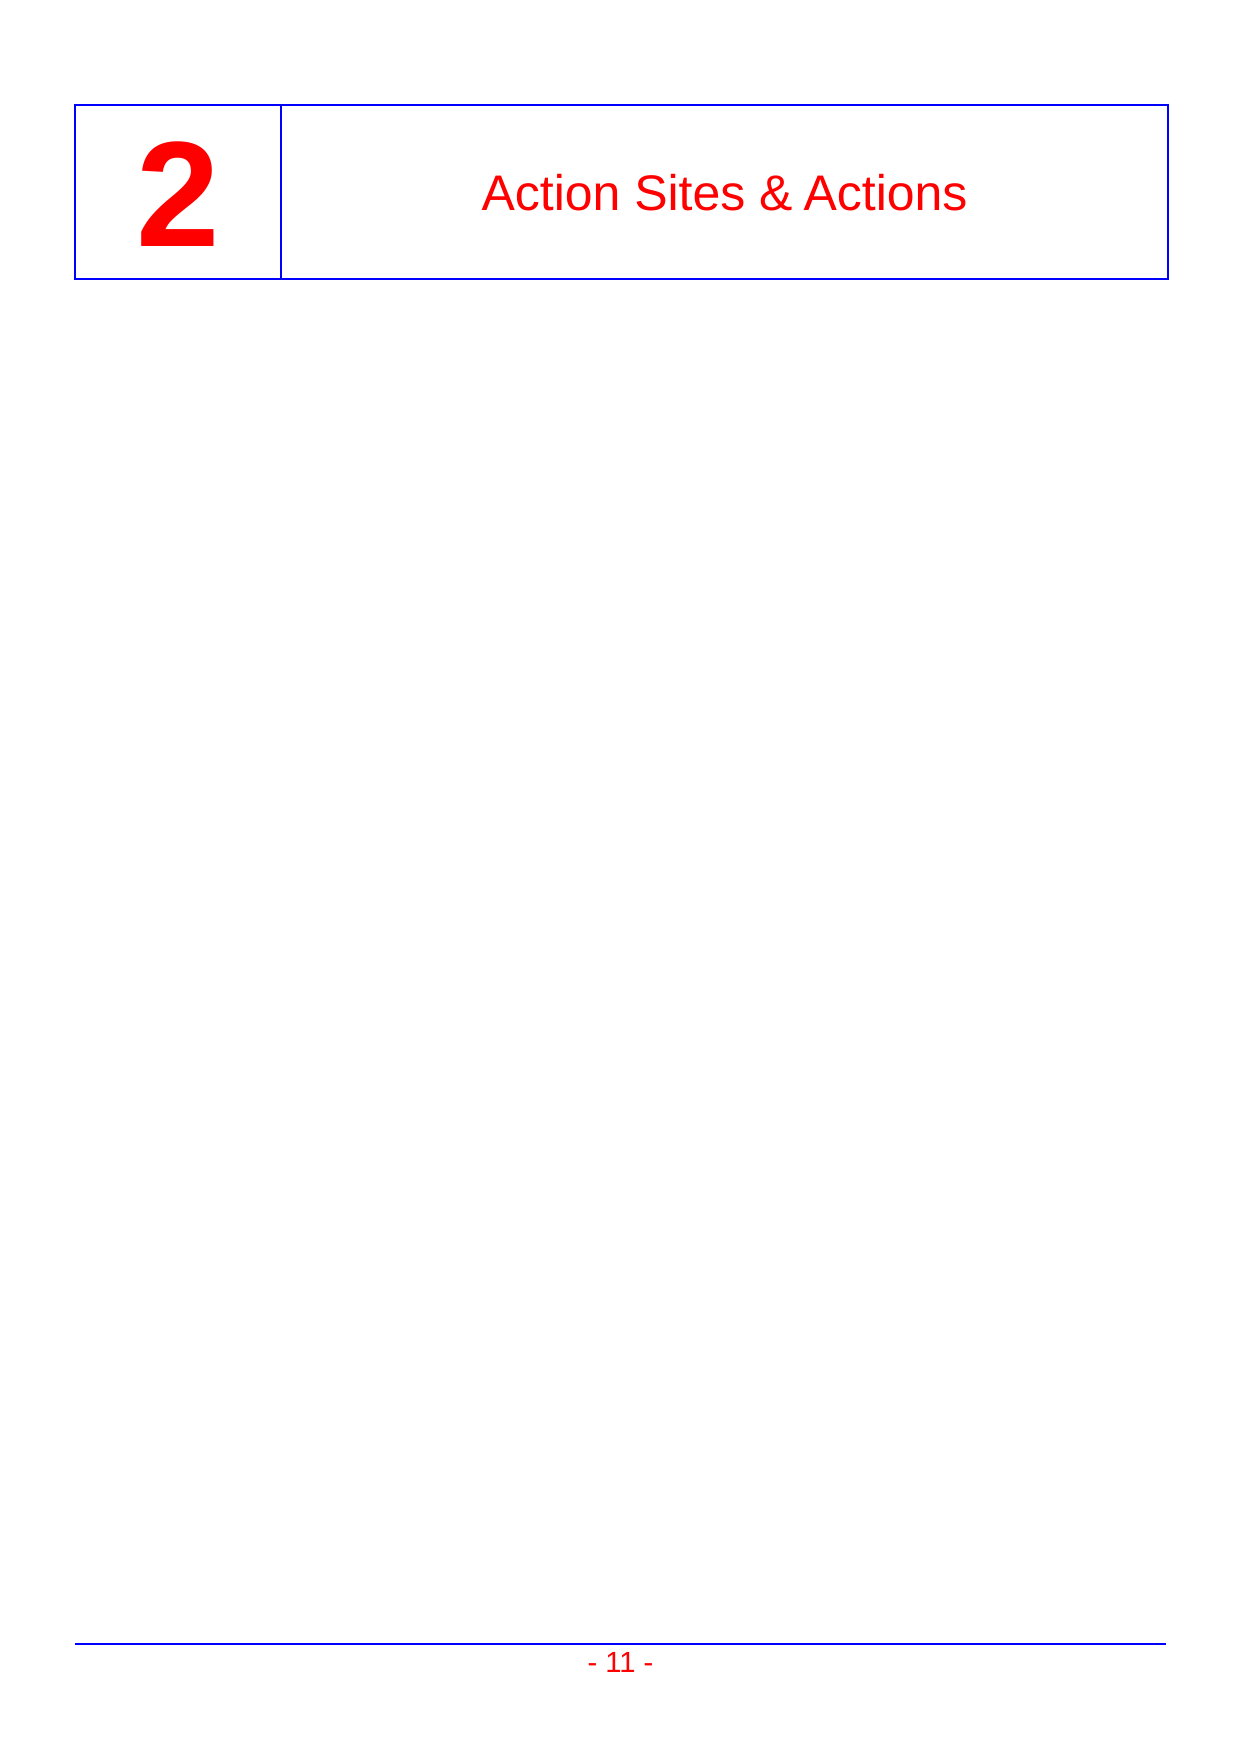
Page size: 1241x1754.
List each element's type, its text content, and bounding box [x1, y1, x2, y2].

table_header Action Sites & Actions [282, 106, 1167, 278]
table_header 2 [76, 106, 280, 278]
